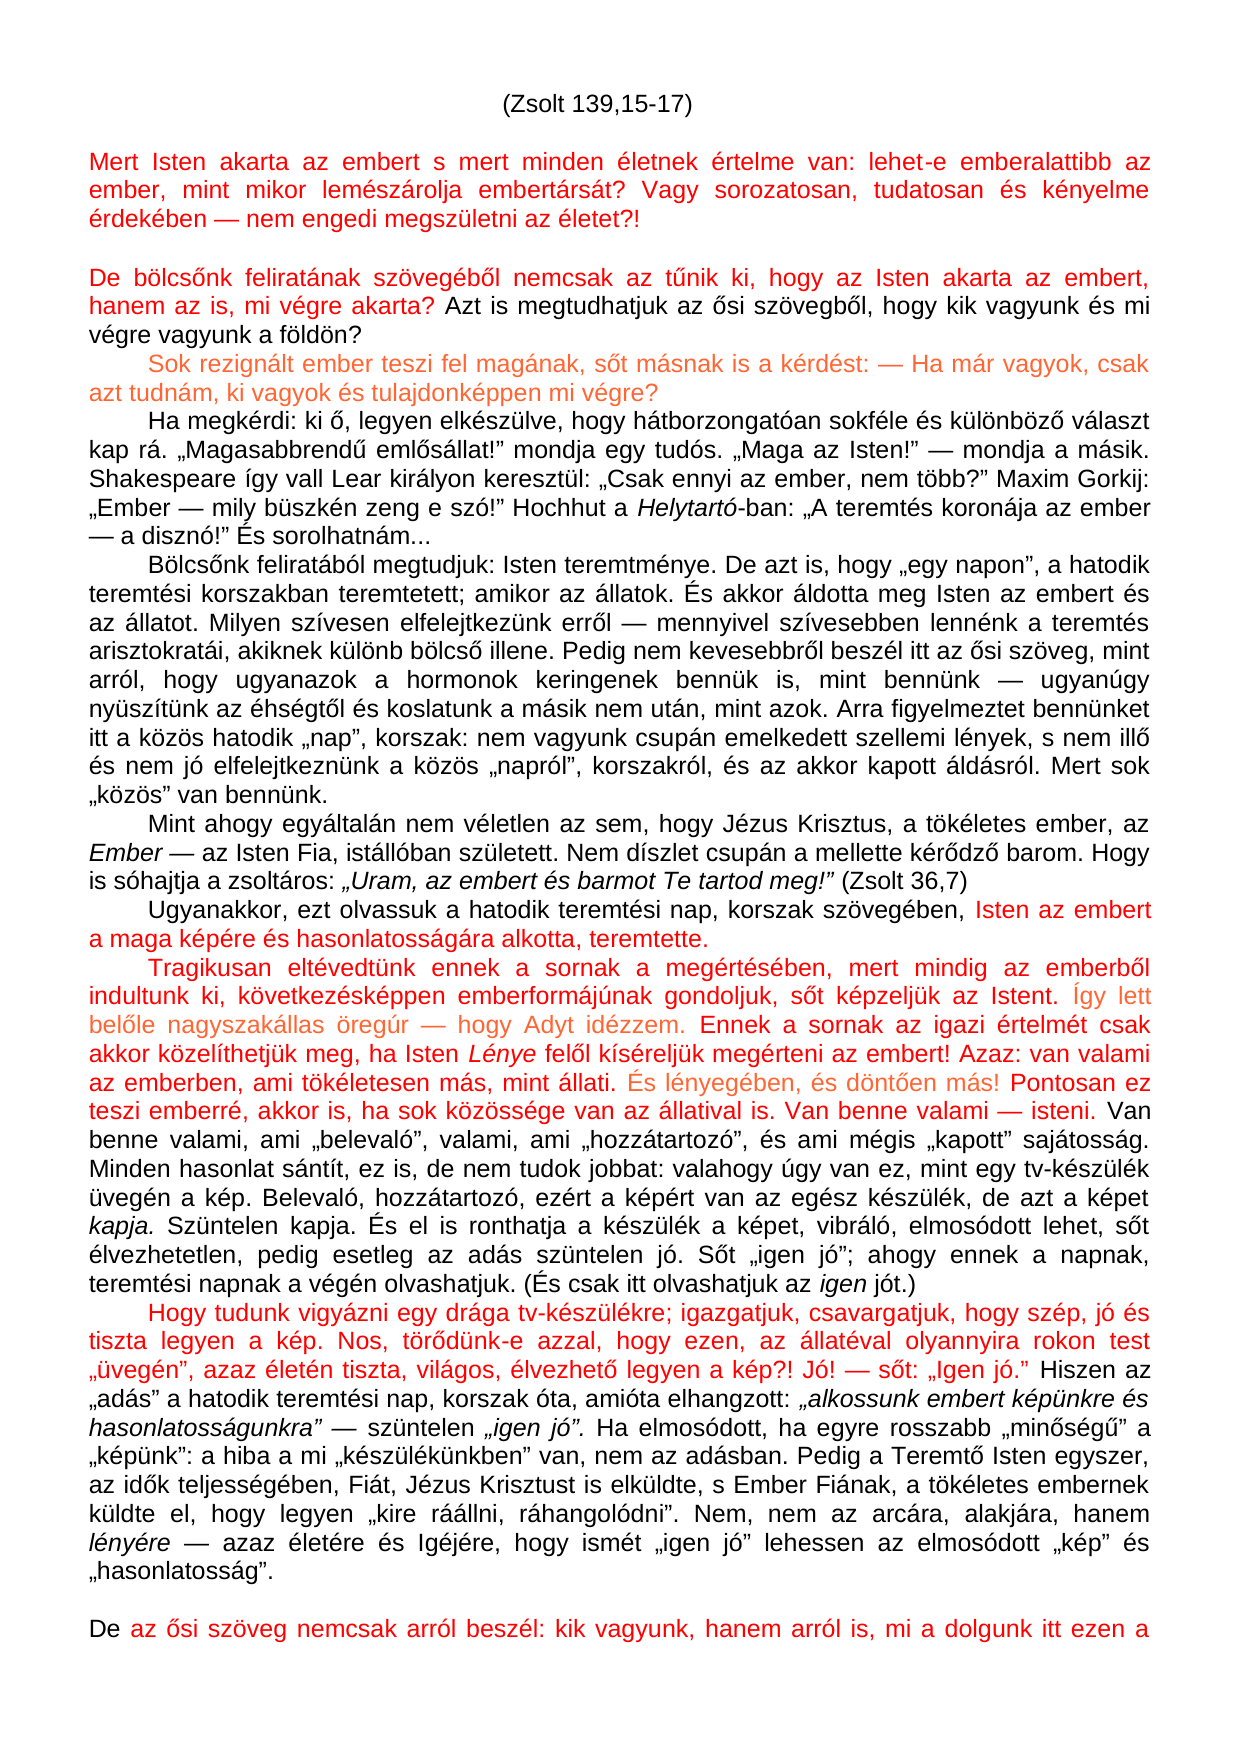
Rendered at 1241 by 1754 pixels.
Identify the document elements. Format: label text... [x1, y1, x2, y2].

text Tragikusan eltévedtünk ennek a sornak a megértésében, mert mindig az emberből indultunk ki, következésképpen emberformájúnak gondoljuk, sőt képzeljük az Istent. Így lett belőle nagyszakállas öregúr — hogy Adyt idézzem. Ennek a sornak az igazi értelmét csak akkor közelíthetjük meg, ha Isten Lénye felől kíséreljük megérteni az embert! Azaz: van valami az emberben, ami tökéletesen más, mint állati. És lényegében, és döntően más! Pontosan ez teszi emberré, akkor is, ha sok közössége van az állatival is. Van benne valami — isteni. Van benne valami, ami „belevaló”, valami, ami „hozzátartozó”, és ami mégis „kapott” sajátosság. Minden hasonlat sántít, ez is, de nem tudok jobbat: valahogy úgy van ez, mint egy tv-készülék üvegén a kép. Belevaló, hozzátartozó, ezért a képért van az egész készülék, de azt a képet kapja. Szüntelen kapja. És el is ronthatja a készülék a képet, vibráló, elmosódott lehet, sőt élvezhetetlen, pedig esetleg az adás szüntelen jó. Sőt „igen jó”; ahogy ennek a napnak, teremtési napnak a végén olvashatjuk. (És csak itt olvashatjuk az igen jót.) [88, 952, 1152, 1297]
text De az ősi szöveg nemcsak arról beszél: kik vagyunk, hanem arról is, mi a dolgunk itt ezen a [88, 1614, 1152, 1643]
text (Zsolt 139,15-17) [207, 88, 1152, 117]
text Mert Isten akarta az embert s mert minden életnek értelme van: lehet‑e emberalattibb az ember, mint mikor lemészárolja embertársát? Vagy sorozatosan, tudatosan és kényelme érdekében ― nem engedi megszületni az életet?! [88, 147, 1152, 233]
text Bölcsőnk feliratából megtudjuk: Isten teremtménye. De azt is, hogy „egy napon”, a hatodik teremtési korszakban teremtetett; amikor az állatok. És akkor áldotta meg Isten az embert és az állatot. Milyen szívesen elfelejtkezünk erről — mennyivel szívesebben lennénk a teremtés arisztokratái, akiknek különb bölcső illene. Pedig nem kevesebbről beszél itt az ősi szöveg, mint arról, hogy ugyanazok a hormonok keringenek bennük is, mint bennünk — ugyanúgy nyüszítünk az éhségtől és koslatunk a másik nem után, mint azok. Arra figyelmeztet bennünket itt a közös hatodik „nap”, korszak: nem vagyunk csupán emelkedett szellemi lények, s nem illő és nem jó elfelejtkeznünk a közös „napról”, korszakról, és az akkor kapott áldásról. Mert sok „közös” van bennünk. [88, 550, 1152, 809]
text Ha megkérdi: ki ő, legyen elkészülve, hogy hátborzongatóan sokféle és különböző választ kap rá. „Magasabbrendű emlősállat!” mondja egy tudós. „Maga az Isten!” — mondja a másik. Shakespeare így vall Lear királyon keresztül: „Csak ennyi az ember, nem több?” Maxim Gorkij: „Ember — mily büszkén zeng e szó!” Hochhut a Helytartó-ban: „A teremtés koronája az ember — a disznó!” És sorolhatnám... [88, 406, 1152, 550]
text De bölcsőnk feliratának szövegéből nemcsak az tűnik ki, hogy az Isten akarta az embert, hanem az is, mi végre akarta? Azt is megtudhatjuk az ősi szövegből, hogy kik vagyunk és mi végre vagyunk a földön? [88, 262, 1152, 349]
text Hogy tudunk vigyázni egy drága tv-készülékre; igazgatjuk, csavargatjuk, hogy szép, jó és tiszta legyen a kép. Nos, törődünk‑e azzal, hogy ezen, az állatéval olyannyira rokon test „üvegén”, azaz életén tiszta, világos, élvezhető legyen a kép?! Jó! — sőt: „Igen jó.” Hiszen az „adás” a hatodik teremtési nap, korszak óta, amióta elhangzott: „alkossunk embert képünkre és hasonlatosságunkra” — szüntelen „igen jó”. Ha elmosódott, ha egyre rosszabb „minőségű” a „képünk”: a hiba a mi „készülékünkben” van, nem az adásban. Pedig a Teremtő Isten egyszer, az idők teljességében, Fiát, Jézus Krisztust is elküldte, s Ember Fiának, a tökéletes embernek küldte el, hogy legyen „kire ráállni, ráhangolódni”. Nem, nem az arcára, alakjára, hanem lényére — azaz életére és Igéjére, hogy ismét „igen jó” lehessen az elmosódott „kép” és „hasonlatosság”. [88, 1297, 1152, 1585]
text Mint ahogy egyáltalán nem véletlen az sem, hogy Jézus Krisztus, a tökéletes ember, az Ember — az Isten Fia, istállóban született. Nem díszlet csupán a mellette kérődző barom. Hogy is sóhajtja a zsoltáros: „Uram, az embert és barmot Te tartod meg!” (Zsolt 36,7) [88, 809, 1152, 895]
text Sok rezignált ember teszi fel magának, sőt másnak is a kérdést: ― Ha már vagyok, csak azt tudnám, ki vagyok és tulajdonképpen mi végre? [88, 349, 1152, 406]
text Ugyanakkor, ezt olvassuk a hatodik teremtési nap, korszak szövegében, Isten az embert a maga képére és hasonlatosságára alkotta, teremtette. [88, 895, 1152, 952]
